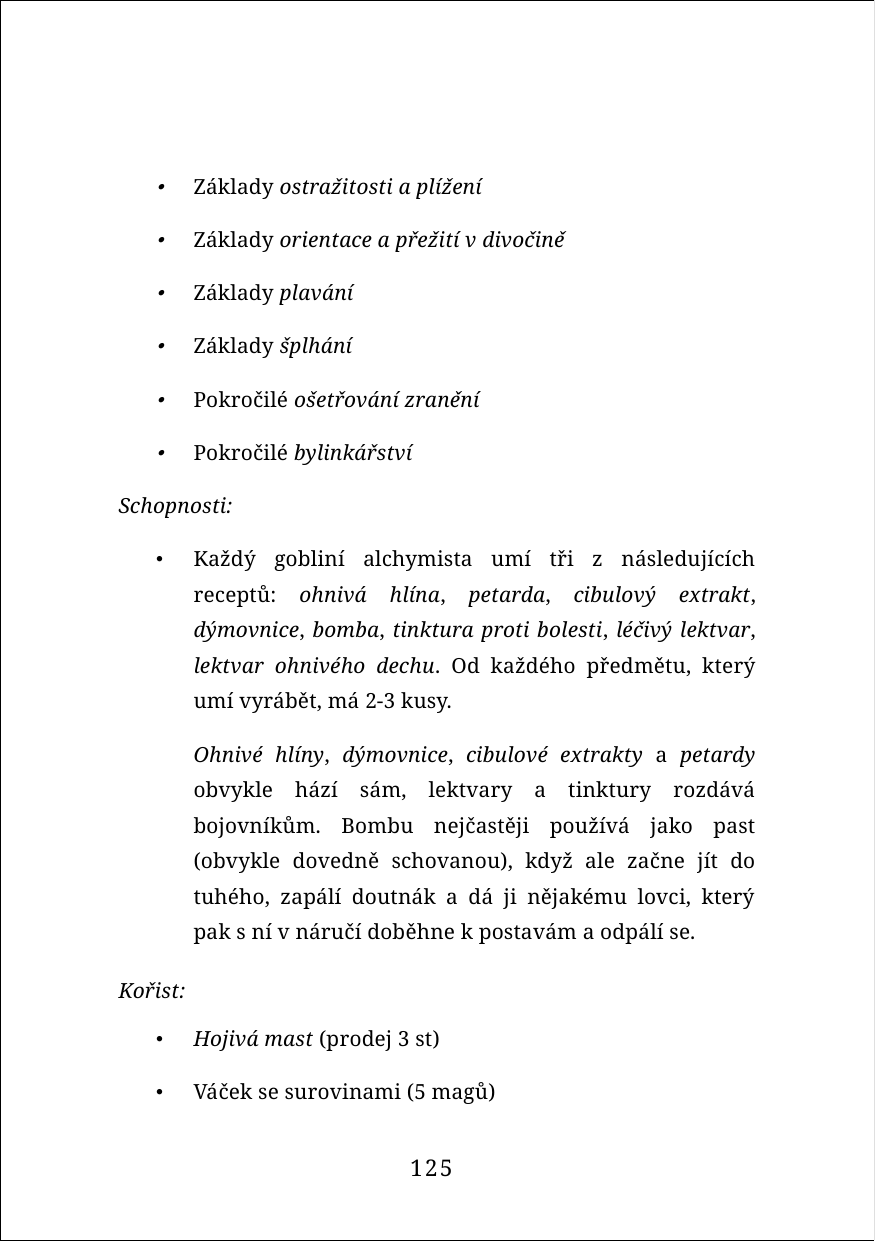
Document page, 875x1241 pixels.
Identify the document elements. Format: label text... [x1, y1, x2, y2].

list Pokročilé ošetřování zranění [156, 385, 756, 413]
text Schopnosti: [118, 491, 756, 519]
text Kořist: [118, 976, 756, 1005]
list Základy ostražitosti a plížení [156, 172, 756, 200]
list Hojivá mast (prodej 3 st) [156, 1024, 756, 1052]
list Základy šplhání [156, 331, 756, 360]
list Každý gobliní alchymista umí tři z následujících receptů: ohnivá hlína, petarda, cibulový extrakt, dýmovnice, bomba, tinktura proti bolesti, léčivý lektvar, lektvar ohnivého dechu. Od každého předmětu, který umí vyrábět, má 2-3 kusy. [156, 544, 756, 715]
list Základy orientace a přežití v divočině [156, 225, 756, 253]
list Váček se surovinami (5 magů) [156, 1077, 756, 1105]
list Pokročilé bylinkářství [156, 438, 756, 466]
list Ohnivé hlíny, dýmovnice, cibulové extrakty a petardy obvykle hází sám, lektvary a tinktury rozdává bojovníkům. Bombu nejčastěji používá jako past (obvykle dovedně schovanou), když ale začne jít do tuhého, zapálí doutnák a dá ji nějakému lovci, který pak s ní v náručí doběhne k postavám a odpálí se. [156, 740, 756, 946]
list Základy plavání [156, 278, 756, 307]
